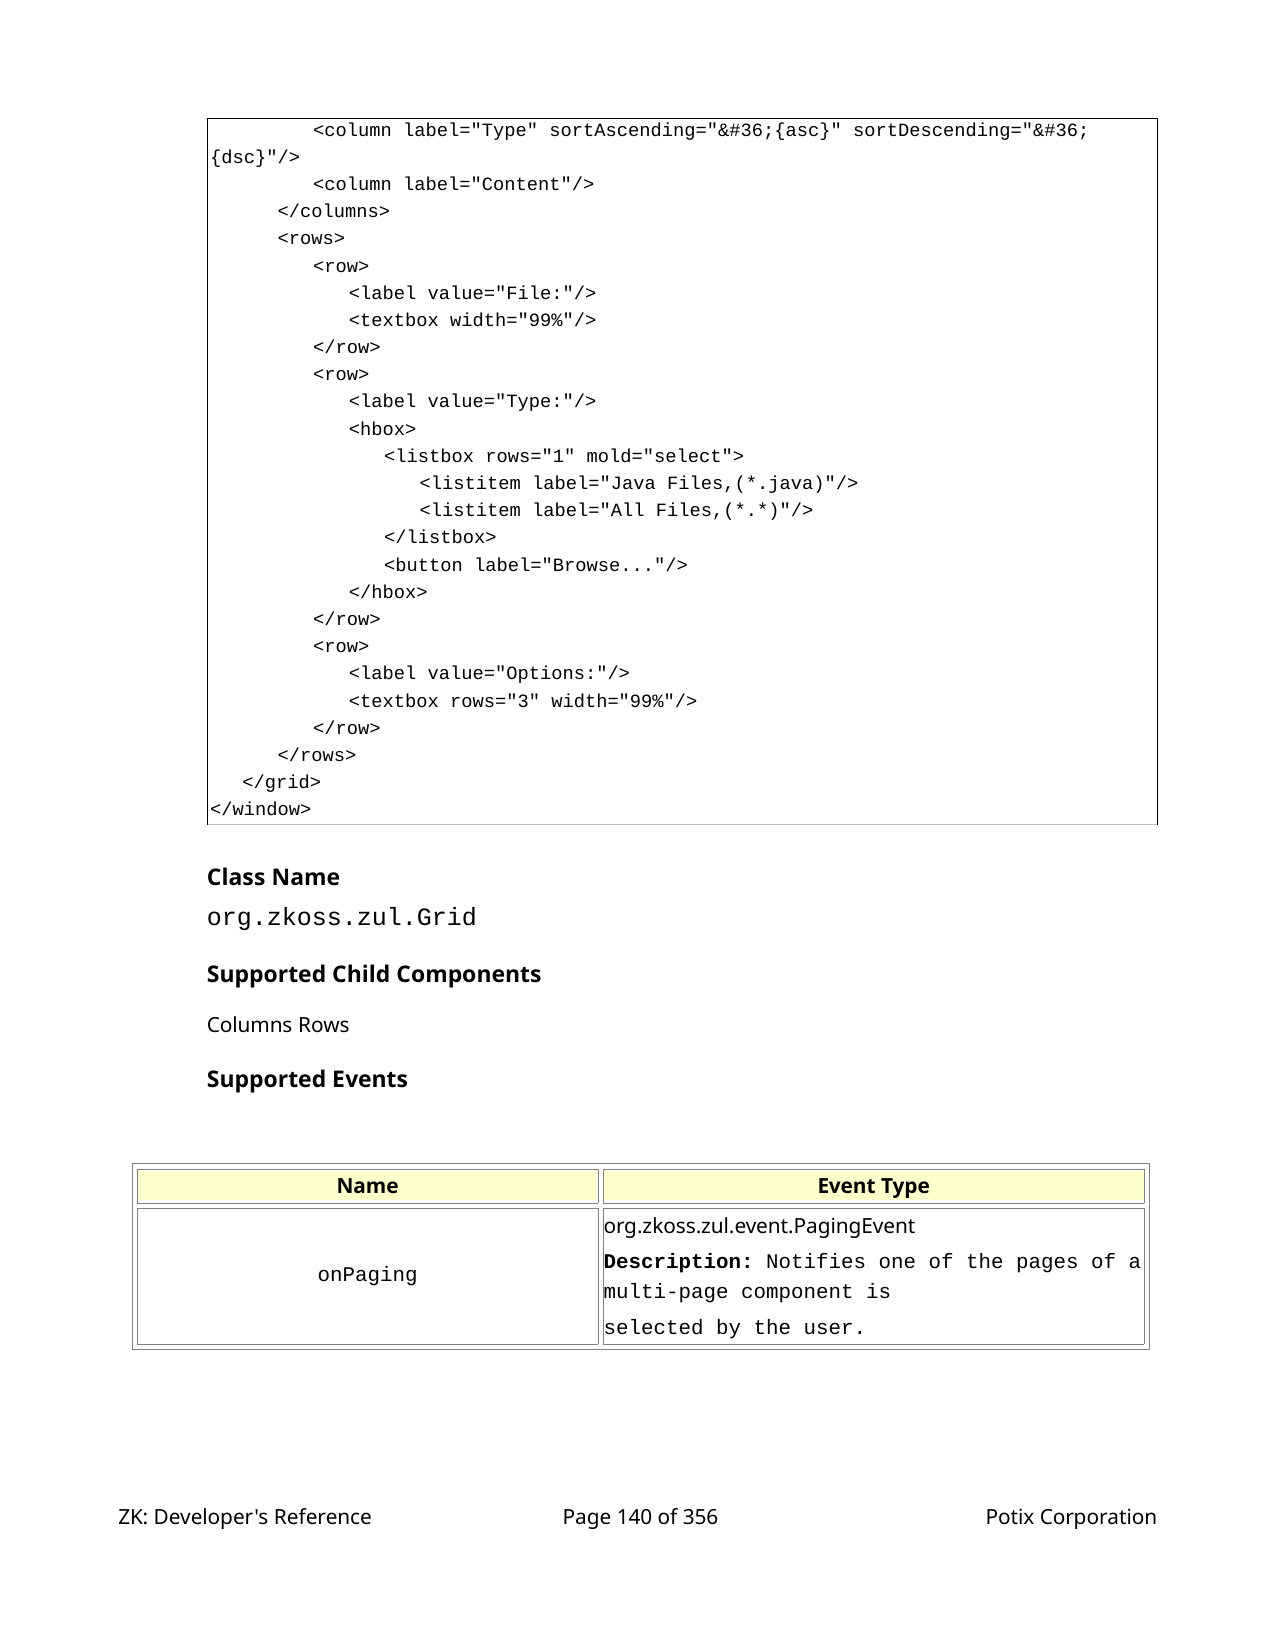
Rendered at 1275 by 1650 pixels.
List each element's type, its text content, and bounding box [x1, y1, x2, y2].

table_cell org.zkoss.zul.event.PagingEvent Description: Notifies one of the pages of a multi-page component is selected by the user. [600, 1203, 1147, 1343]
text <label value="Options:"/> [208, 661, 1157, 686]
subtitle Supported Events [207, 1063, 1157, 1094]
text <button label="Browse..."/> [208, 552, 1157, 577]
text </grid> [208, 770, 1157, 794]
text <textbox width="99%"/> [208, 308, 1157, 332]
text <listbox rows="1" mold="select"> [208, 444, 1157, 468]
text </hbox> [208, 580, 1157, 604]
text </row> [208, 335, 1157, 359]
text <row> [208, 634, 1157, 658]
text <listitem label="Java Files,(*.java)"/> [208, 471, 1157, 495]
text </listbox> [208, 525, 1157, 549]
text </columns> [208, 199, 1157, 223]
text <row> [208, 362, 1157, 386]
text org.zkoss.zul.Grid [207, 905, 1157, 933]
text <row> [208, 253, 1157, 278]
text </row> [208, 716, 1157, 740]
text </rows> [208, 743, 1157, 767]
text </row> [208, 607, 1157, 631]
text <label value="File:"/> [208, 281, 1157, 305]
subtitle Class Name [207, 861, 1157, 892]
text <column label="Content"/> [208, 172, 1157, 196]
text <label value="Type:"/> [208, 389, 1157, 414]
text Columns Rows [207, 1010, 1157, 1038]
text <textbox rows="3" width="99%"/> [208, 688, 1157, 713]
table_cell onPaging [134, 1203, 600, 1343]
text <column label="Type" sortAscending="&#36;{asc}" sortDescending="&#36;{dsc}"/> [208, 119, 1157, 169]
text <listitem label="All Files,(*.*)"/> [208, 498, 1157, 522]
text <hbox> [208, 417, 1157, 441]
table_header Event Type [600, 1164, 1147, 1203]
table_header Name [134, 1164, 600, 1203]
text </window> [208, 797, 1157, 824]
subtitle Supported Child Components [207, 958, 1157, 989]
text <rows> [208, 226, 1157, 251]
